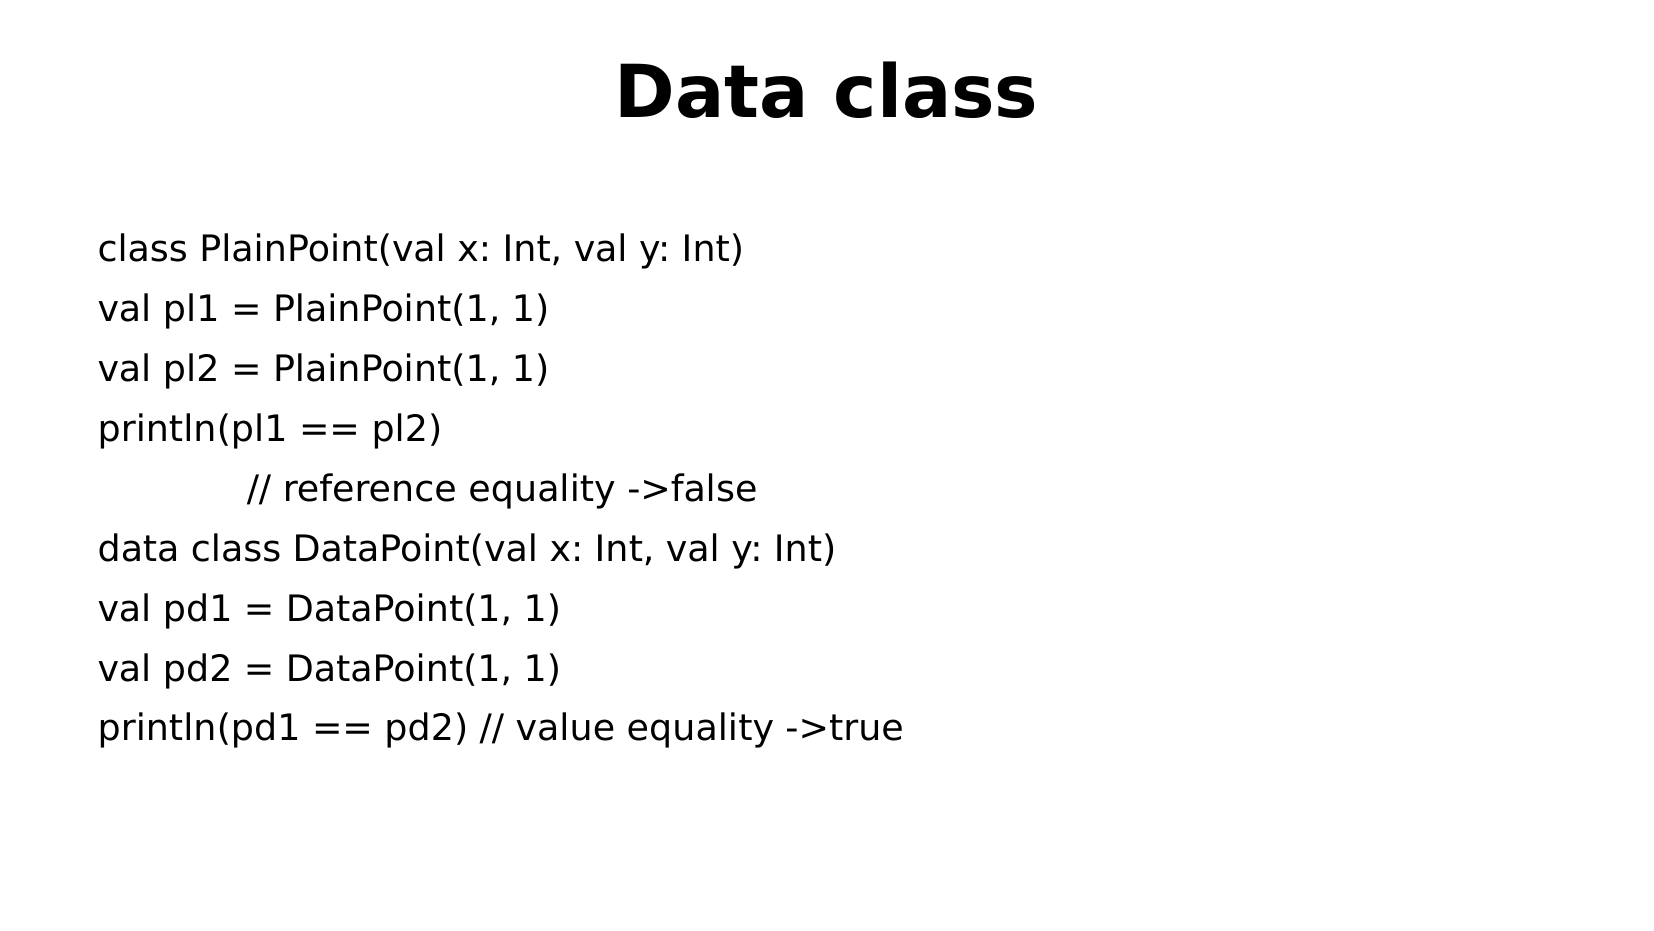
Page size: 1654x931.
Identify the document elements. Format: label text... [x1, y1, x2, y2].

title Data class [82, 37, 1571, 147]
list class PlainPoint(val x: Int, val y: Int) val pl1 = PlainPoint(1, 1) val pl2 = PlainPoint(1, 1) println(pl1 == pl2) // reference equality ->false data class DataPoint(val x: Int, val y: Int) val pd1 = DataPoint(1, 1) val pd2 = DataPoint(1, 1) println(pd1 == pd2) // value equality ->true [82, 217, 1571, 758]
